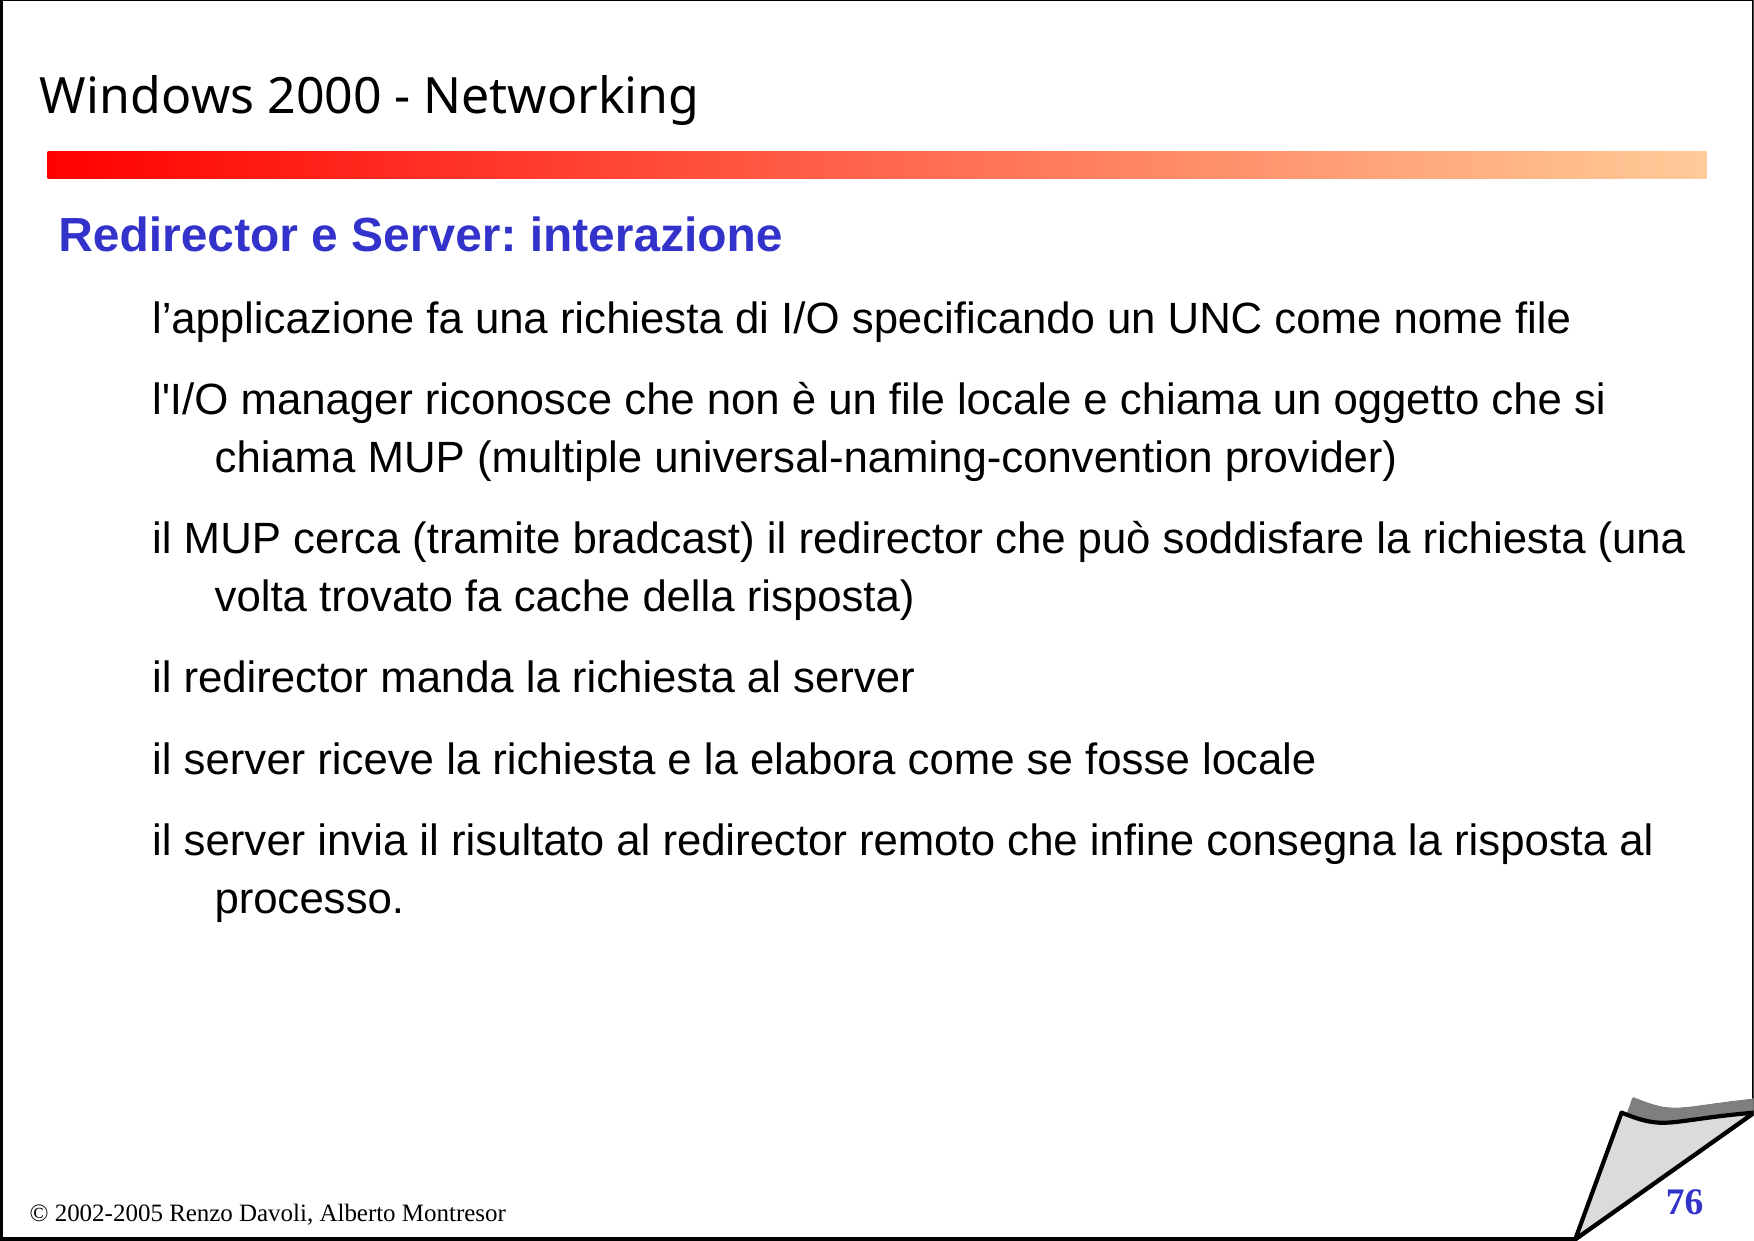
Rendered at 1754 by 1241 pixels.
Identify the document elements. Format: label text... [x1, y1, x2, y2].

list Redirector e Server: interazione l’applicazione fa una richiesta di I/O specificando un UNC come nome file l'I/O manager riconosce che non è un file locale e chiama un oggetto che si chiama MUP (multiple universal-naming-convention provider) il MUP cerca (tramite bradcast) il redirector che può soddisfare la richiesta (una volta trovato fa cache della risposta) il redirector manda la richiesta al server il server riceve la richiesta e la elabora come se fosse locale il server invia il risultato al redirector remoto che infine consegna la risposta al processo. [58, 206, 1695, 1120]
title Windows 2000 - Networking [40, 49, 1713, 144]
